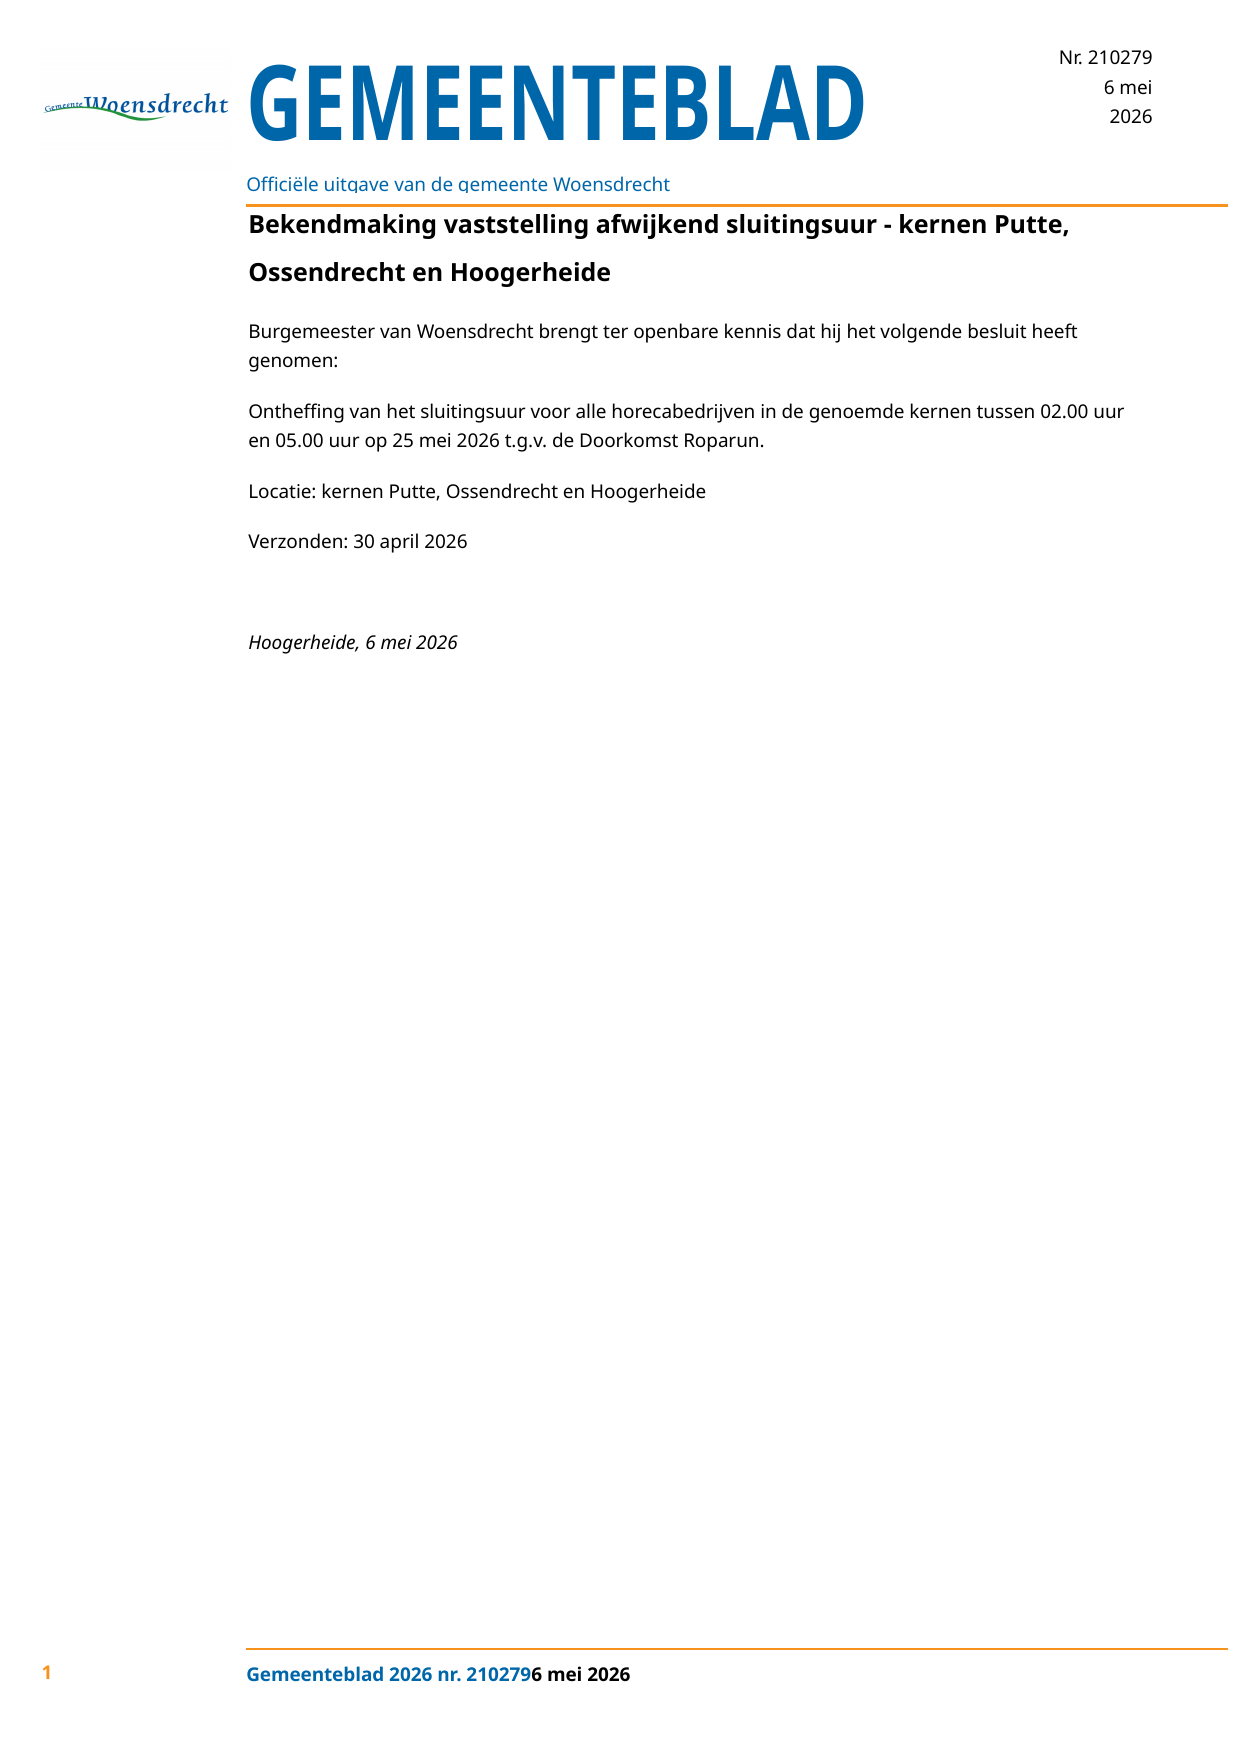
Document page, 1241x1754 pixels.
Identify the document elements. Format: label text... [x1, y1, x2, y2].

text Hoogerheide, 6 mei 2026 [248, 629, 1152, 655]
text Ontheffing van het sluitingsuur voor alle horecabedrijven in de genoemde kernen tussen 02.00 uur en 05.00 uur op 25 mei 2026 t.g.v. de Doorkomst Roparun. [248, 398, 1152, 453]
text Burgemeester van Woensdrecht brengt ter openbare kennis dat hij het volgende besluit heeft genomen: [248, 318, 1152, 373]
text Verzonden: 30 april 2026 [248, 528, 1152, 554]
text Bekendmaking vaststelling afwijkend sluitingsuur - kernen Putte, Ossendrecht en Hoogerheide [248, 207, 1152, 288]
picture [41, 47, 231, 172]
text Locatie: kernen Putte, Ossendrecht en Hoogerheide [248, 478, 1152, 504]
